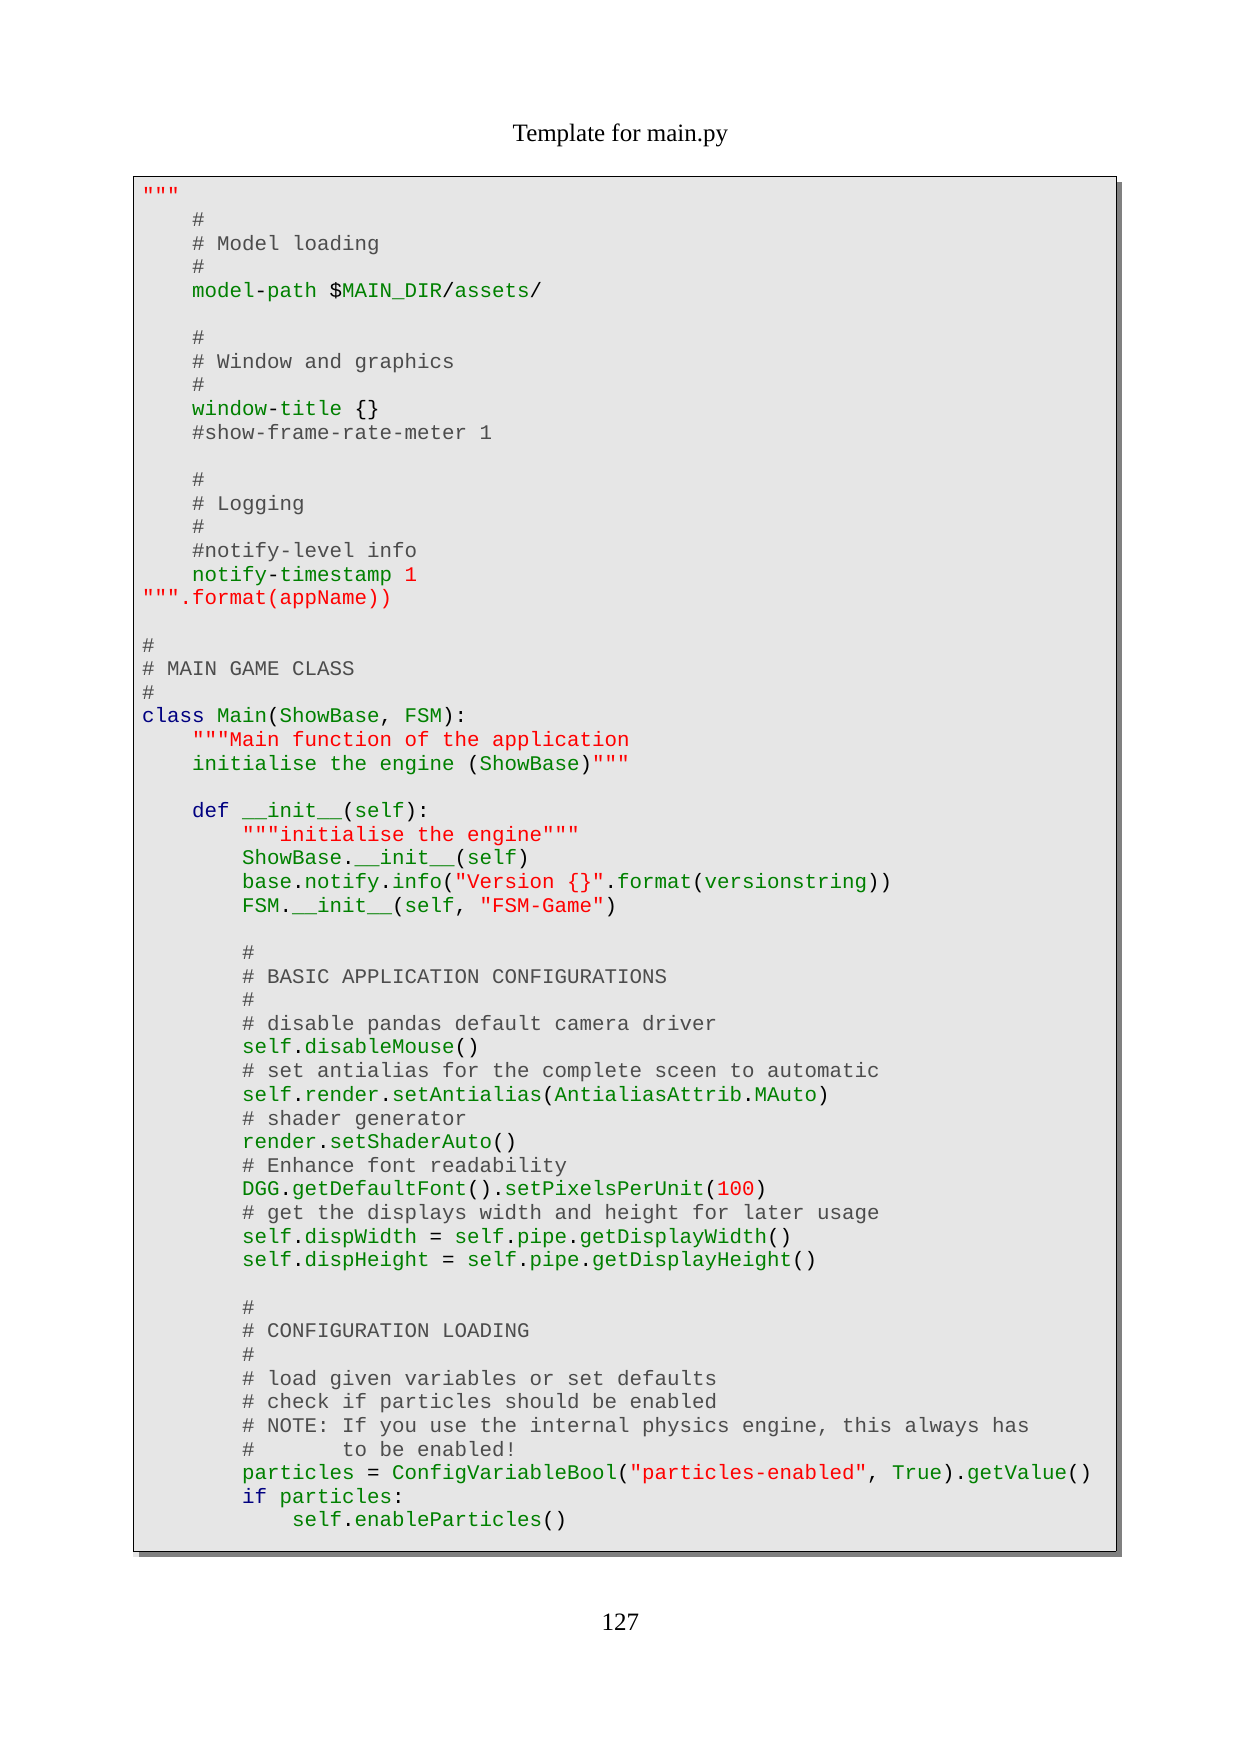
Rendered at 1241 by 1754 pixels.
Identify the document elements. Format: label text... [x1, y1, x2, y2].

text window-title {} [134, 389, 1116, 413]
text base.notify.info("Version {}".format(versionstring)) [134, 862, 1116, 886]
text if particles: [134, 1477, 1116, 1501]
text FSM.__init__(self, "FSM-Game") [134, 886, 1116, 909]
text # [134, 673, 1116, 697]
text self.render.setAntialias(AntialiasAttrib.MAuto) [134, 1075, 1116, 1098]
text #notify-level info [134, 531, 1116, 555]
text # get the displays width and height for later usage [134, 1193, 1116, 1217]
text # to be enabled! [134, 1429, 1116, 1453]
text # [134, 507, 1116, 531]
text # load given variables or set defaults [134, 1359, 1116, 1382]
text # disable pandas default camera driver [134, 1004, 1116, 1028]
text # [134, 1288, 1116, 1311]
text # [134, 1335, 1116, 1359]
text """initialise the engine""" [134, 815, 1116, 838]
text # [134, 933, 1116, 957]
text # BASIC APPLICATION CONFIGURATIONS [134, 957, 1116, 980]
text #show-frame-rate-meter 1 [134, 413, 1116, 436]
text """.format(appName)) [134, 578, 1116, 602]
text # set antialias for the complete sceen to automatic [134, 1051, 1116, 1075]
text ShowBase.__init__(self) [134, 838, 1116, 862]
text # [134, 626, 1116, 649]
text # CONFIGURATION LOADING [134, 1311, 1116, 1335]
text model-path $MAIN_DIR/assets/ [134, 271, 1116, 294]
text # NOTE: If you use the internal physics engine, this always has [134, 1406, 1116, 1429]
text DGG.getDefaultFont().setPixelsPerUnit(100) [134, 1169, 1116, 1193]
text # [134, 366, 1116, 389]
text # check if particles should be enabled [134, 1382, 1116, 1406]
text # Enhance font readability [134, 1146, 1116, 1169]
text """Main function of the application [134, 720, 1116, 744]
text # [134, 980, 1116, 1004]
text # Model loading [134, 224, 1116, 247]
text # [134, 318, 1116, 342]
text # Logging [134, 484, 1116, 507]
text notify-timestamp 1 [134, 555, 1116, 578]
text initialise the engine (ShowBase)""" [134, 744, 1116, 767]
text # [134, 460, 1116, 484]
text render.setShaderAuto() [134, 1122, 1116, 1146]
text self.disableMouse() [134, 1028, 1116, 1051]
text # [134, 247, 1116, 271]
text # [134, 200, 1116, 224]
text particles = ConfigVariableBool("particles-enabled", True).getValue() [134, 1453, 1116, 1477]
text """ [134, 177, 1116, 200]
text self.dispWidth = self.pipe.getDisplayWidth() [134, 1217, 1116, 1240]
text # MAIN GAME CLASS [134, 649, 1116, 673]
text self.enableParticles() [134, 1501, 1116, 1524]
text self.dispHeight = self.pipe.getDisplayHeight() [134, 1240, 1116, 1264]
text # Window and graphics [134, 342, 1116, 366]
text def __init__(self): [134, 791, 1116, 815]
text class Main(ShowBase, FSM): [134, 697, 1116, 720]
text # shader generator [134, 1098, 1116, 1122]
